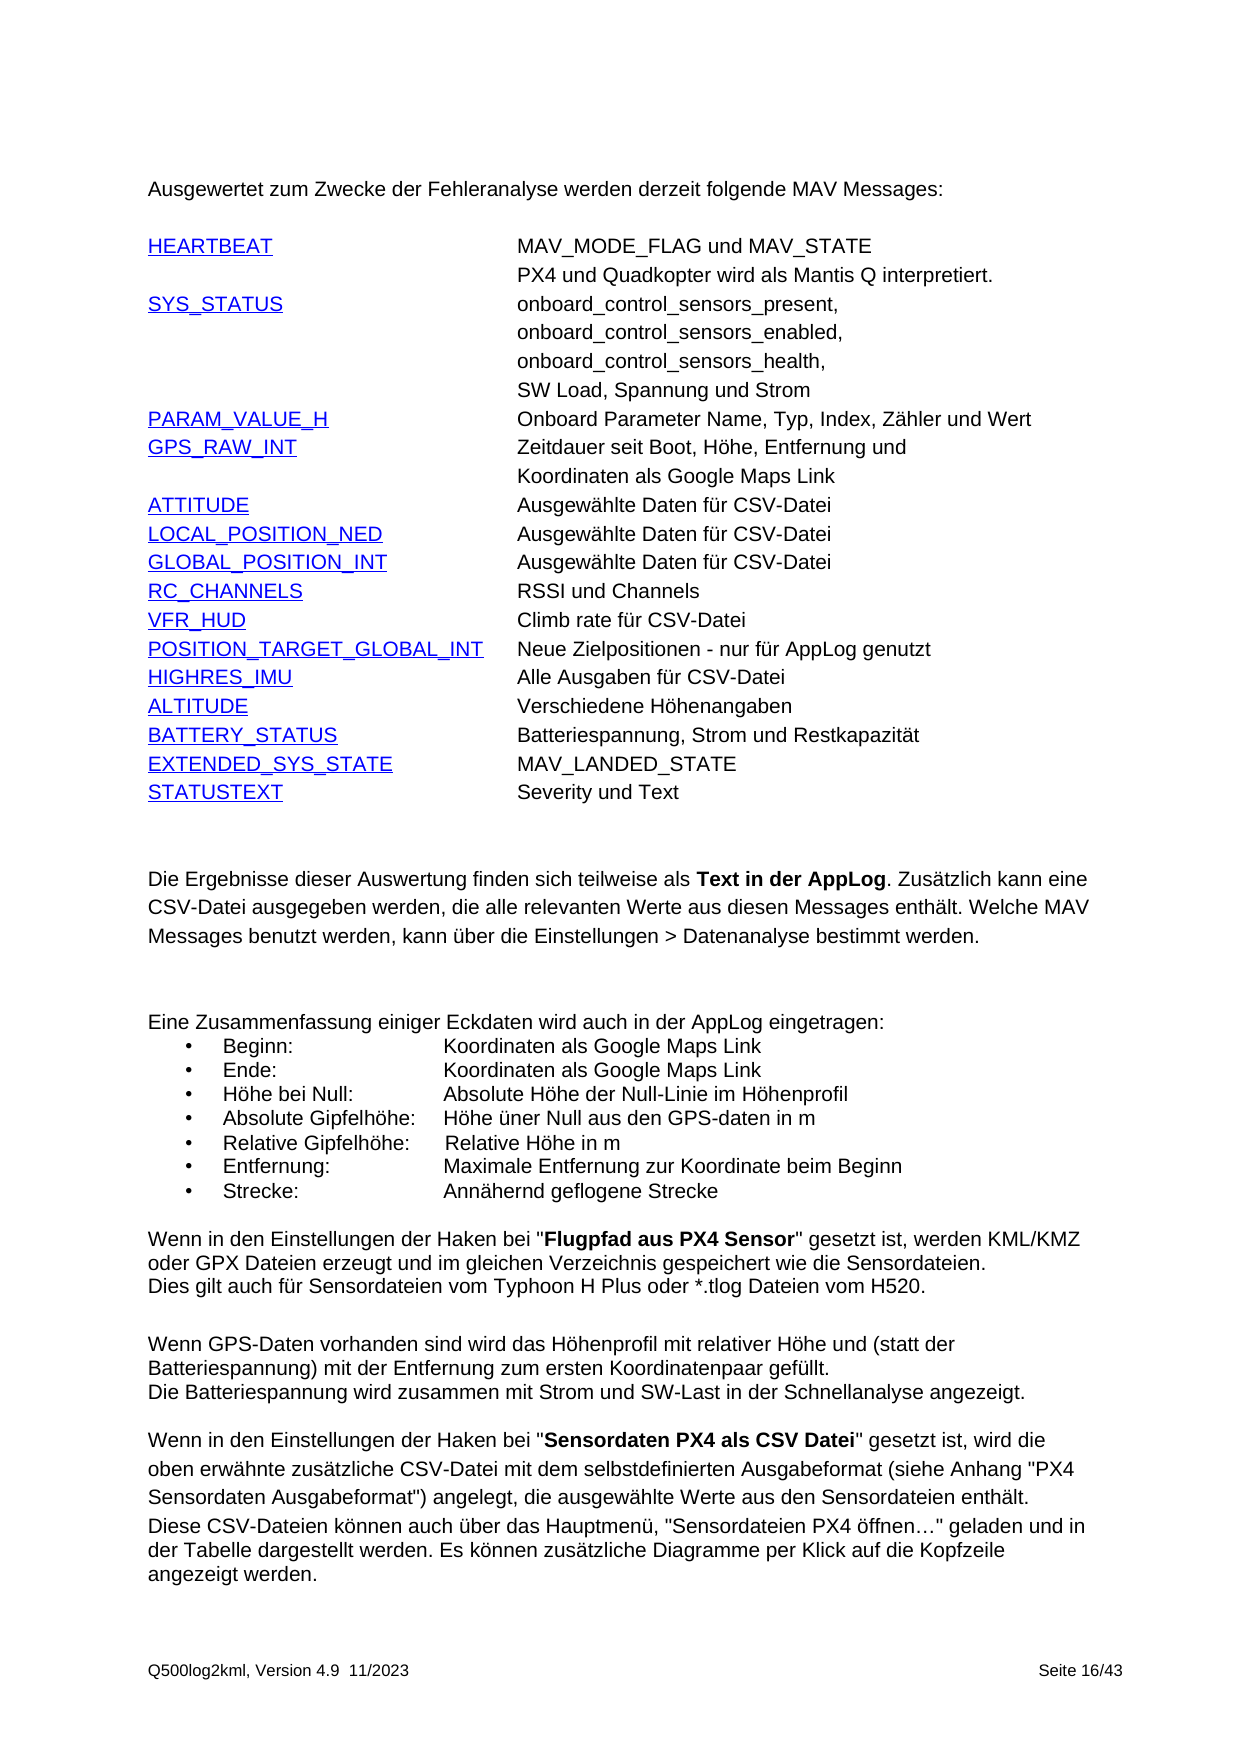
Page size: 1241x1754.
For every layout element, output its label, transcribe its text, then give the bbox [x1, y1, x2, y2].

list Absolute Gipfelhöhe: Höhe üner Null aus den GPS-daten in m [185, 1106, 1093, 1130]
text LOCAL_POSITION_NED Ausgewählte Daten für CSV-Datei [148, 521, 1093, 545]
text VFR_HUD Climb rate für CSV-Datei [148, 608, 1093, 632]
list Ende: Koordinaten als Google Maps Link [185, 1058, 1093, 1082]
text ALTITUDE Verschiedene Höhenangaben [148, 694, 1093, 718]
text HEARTBEAT MAV_MODE_FLAG und MAV_STATE [148, 234, 1093, 258]
text STATUSTEXT Severity und Text [148, 780, 1093, 804]
text SYS_STATUS onboard_control_sensors_present, [148, 291, 1093, 315]
text BATTERY_STATUS Batteriespannung, Strom und Restkapazität [148, 723, 1093, 747]
text EXTENDED_SYS_STATE MAV_LANDED_STATE [148, 751, 1093, 775]
list Strecke: Annähernd geflogene Strecke [185, 1178, 1093, 1202]
text Eine Zusammenfassung einiger Eckdaten wird auch in der AppLog eingetragen: [148, 1010, 1093, 1034]
text GPS_RAW_INT Zeitdauer seit Boot, Höhe, Entfernung und Koordinaten als Google Maps Link [148, 435, 1093, 488]
list Beginn: Koordinaten als Google Maps Link [185, 1034, 1093, 1058]
list Relative Gipfelhöhe: Relative Höhe in m [185, 1130, 1093, 1154]
text ATTITUDE Ausgewählte Daten für CSV-Datei [148, 493, 1093, 517]
text Dies gilt auch für Sensordateien vom Typhoon H Plus oder *.tlog Dateien vom H520. [148, 1274, 1093, 1298]
text RC_CHANNELS RSSI und Channels [148, 579, 1093, 603]
text GLOBAL_POSITION_INT Ausgewählte Daten für CSV-Datei [148, 550, 1093, 574]
text PARAM_VALUE_H Onboard Parameter Name, Typ, Index, Zähler und Wert [148, 406, 1093, 430]
text onboard_control_sensors_enabled, [148, 320, 1093, 344]
text HIGHRES_IMU Alle Ausgaben für CSV-Datei [148, 665, 1093, 689]
text Die Ergebnisse dieser Auswertung finden sich teilweise als Text in der AppLog. Zusätzlich kann eine CSV-Datei ausgegeben werden, die alle relevanten Werte aus diesen Messages enthält. Welche MAV Messages benutzt werden, kann über die Einstellungen > Datenanalyse bestimmt werden. [148, 866, 1093, 948]
text PX4 und Quadkopter wird als Mantis Q interpretiert. [148, 263, 1093, 287]
text Die Batteriespannung wird zusammen mit Strom und SW-Last in der Schnellanalyse angezeigt. [148, 1380, 1093, 1404]
text Ausgewertet zum Zwecke der Fehleranalyse werden derzeit folgende MAV Messages: [148, 176, 1093, 200]
text POSITION_TARGET_GLOBAL_INT Neue Zielpositionen - nur für AppLog genutzt [148, 636, 1093, 660]
text SW Load, Spannung und Strom [148, 378, 1093, 402]
text Diese CSV-Dateien können auch über das Hauptmenü, "Sensordateien PX4 öffnen…" geladen und in der Tabelle dargestellt werden. Es können zusätzliche Diagramme per Klick auf die Kopfzeile angezeigt werden. [148, 1514, 1093, 1586]
text onboard_control_sensors_health, [148, 349, 1093, 373]
text Wenn GPS-Daten vorhanden sind wird das Höhenprofil mit relativer Höhe und (statt der Batteriespannung) mit der Entfernung zum ersten Koordinatenpaar gefüllt. [148, 1332, 1093, 1380]
text Wenn in den Einstellungen der Haken bei "Flugpfad aus PX4 Sensor" gesetzt ist, werden KML/KMZ oder GPX Dateien erzeugt und im gleichen Verzeichnis gespeichert wie die Sensordateien. [148, 1202, 1093, 1274]
list Entfernung: Maximale Entfernung zur Koordinate beim Beginn [185, 1154, 1093, 1178]
text Wenn in den Einstellungen der Haken bei "Sensordaten PX4 als CSV Datei" gesetzt ist, wird die oben erwähnte zusätzliche CSV-Datei mit dem selbstdefinierten Ausgabeformat (siehe Anhang "PX4 Sensordaten Ausgabeformat") angelegt, die ausgewählte Werte aus den Sensordateien enthält. [148, 1428, 1093, 1509]
list Höhe bei Null: Absolute Höhe der Null-Linie im Höhenprofil [185, 1082, 1093, 1106]
